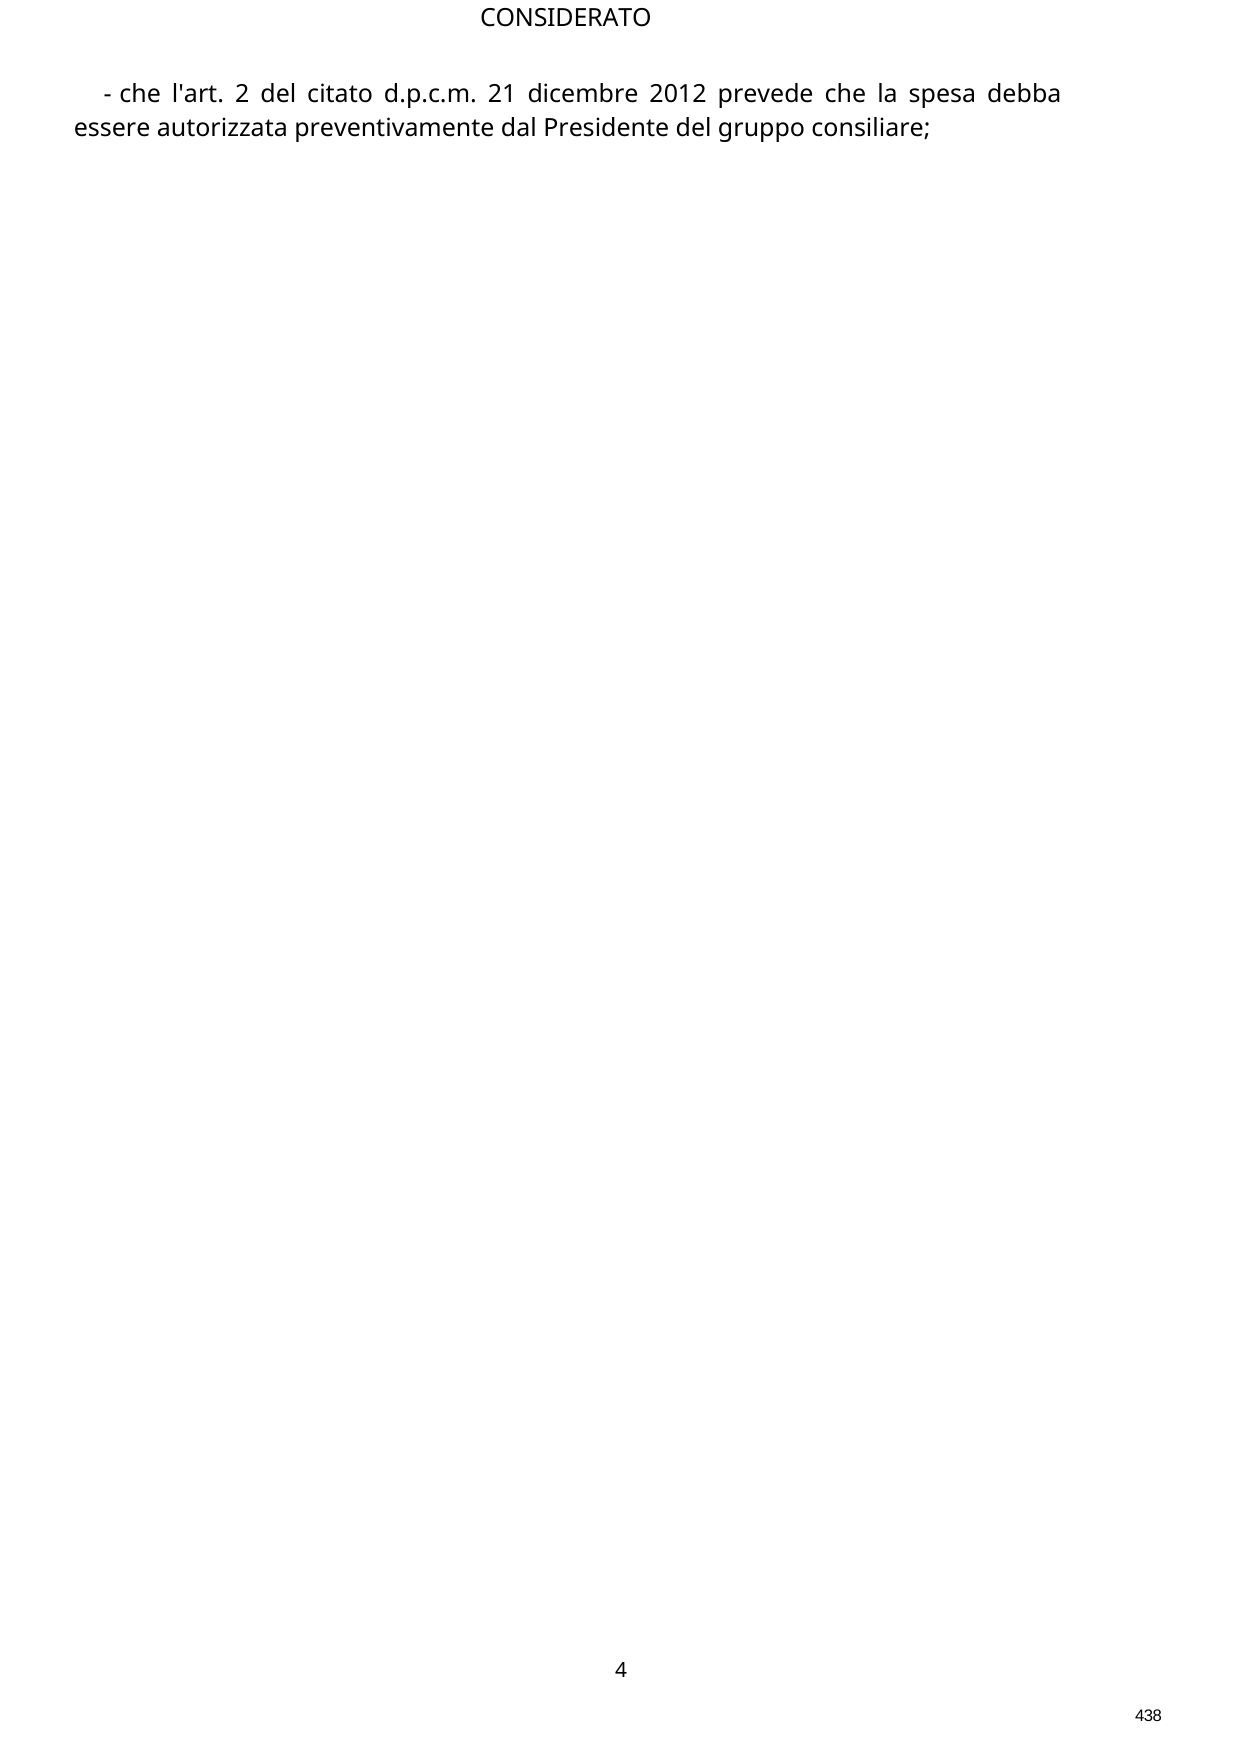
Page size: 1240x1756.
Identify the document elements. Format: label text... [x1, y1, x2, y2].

list che l'art. 2 del citato d.p.c.m. 21 dicembre 2012 prevede che la spesa debba essere autorizzata preventivamente dal Presidente del gruppo consiliare; [74, 76, 1063, 144]
subtitle CONSIDERATO [95, 0, 1036, 34]
